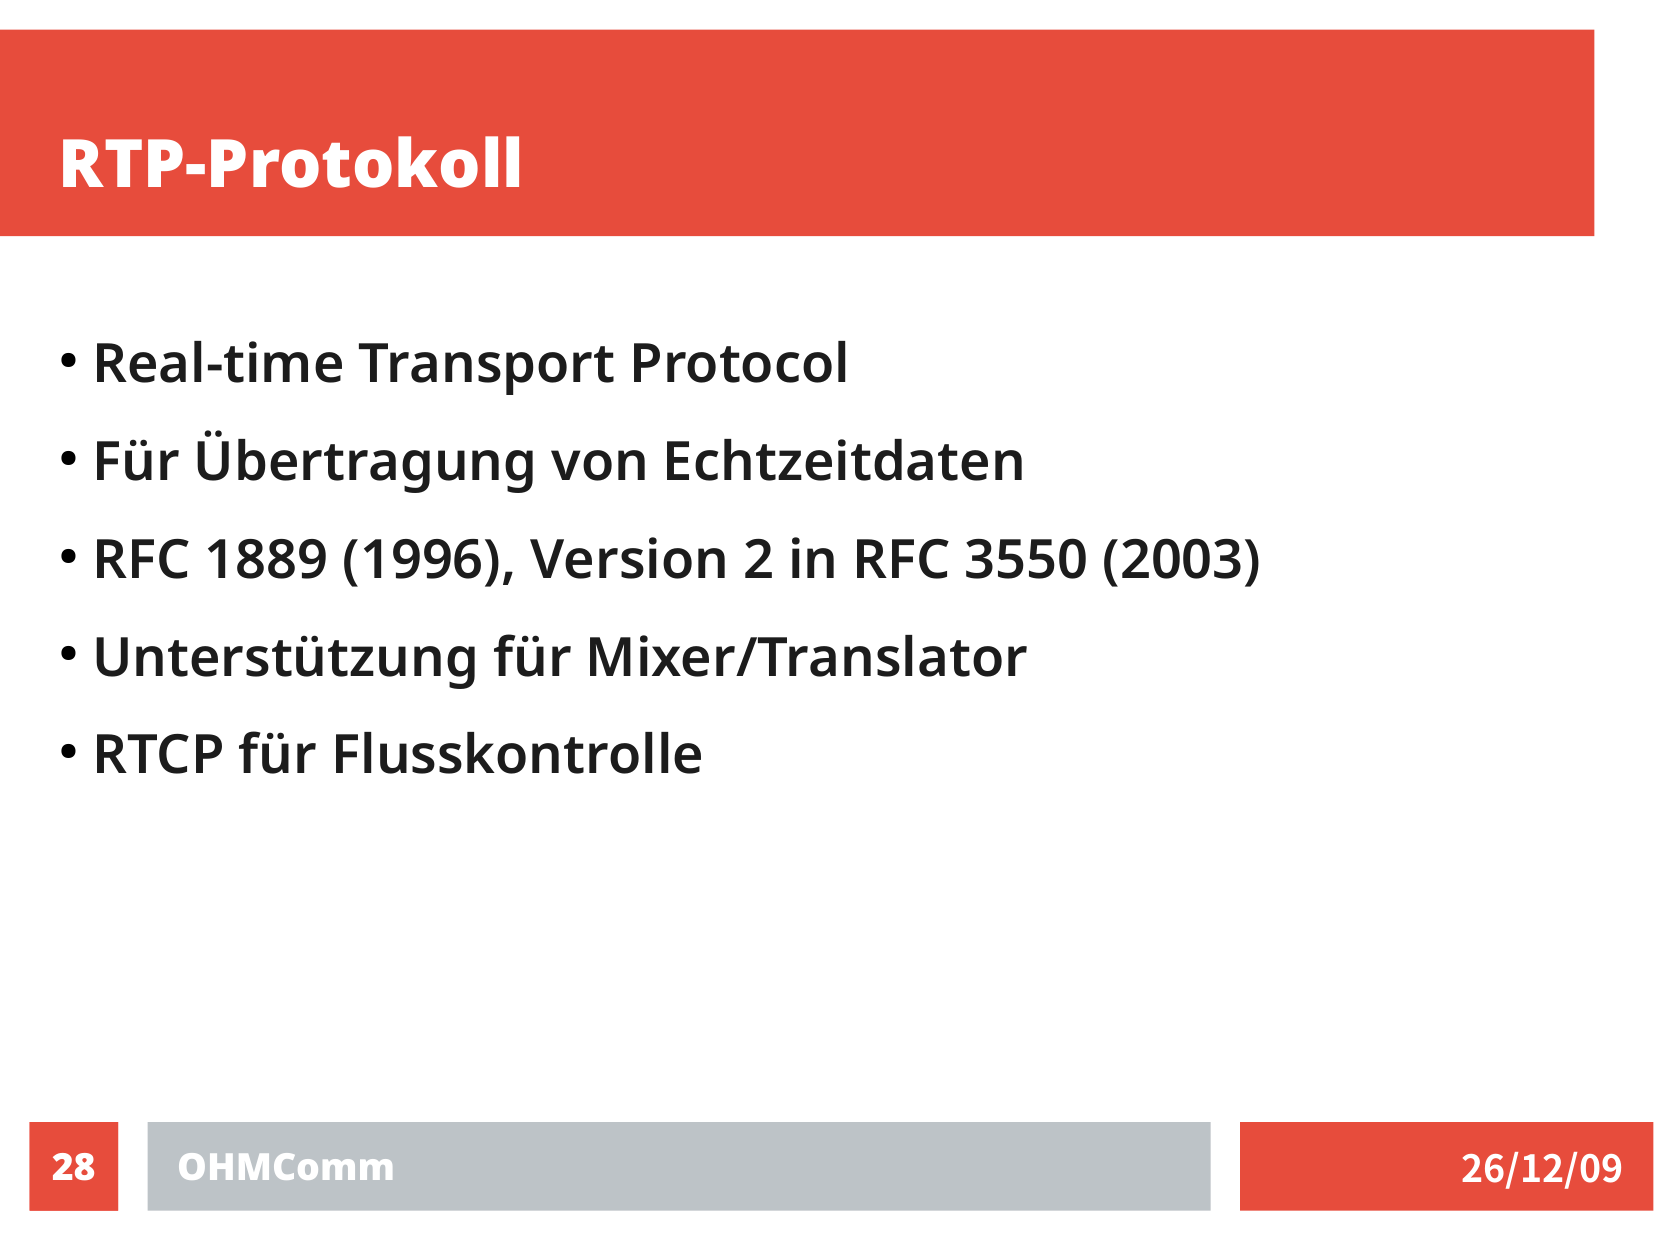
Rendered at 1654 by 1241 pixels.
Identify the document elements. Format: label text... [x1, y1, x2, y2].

title RTP-Protokoll [59, 59, 1595, 207]
list Real-time Transport Protocol Für Übertragung von Echtzeitdaten RFC 1889 (1996), Version 2 in RFC 3550 (2003) Unterstützung für Mixer/Translator RTCP für Flusskontrolle [59, 324, 1565, 1093]
